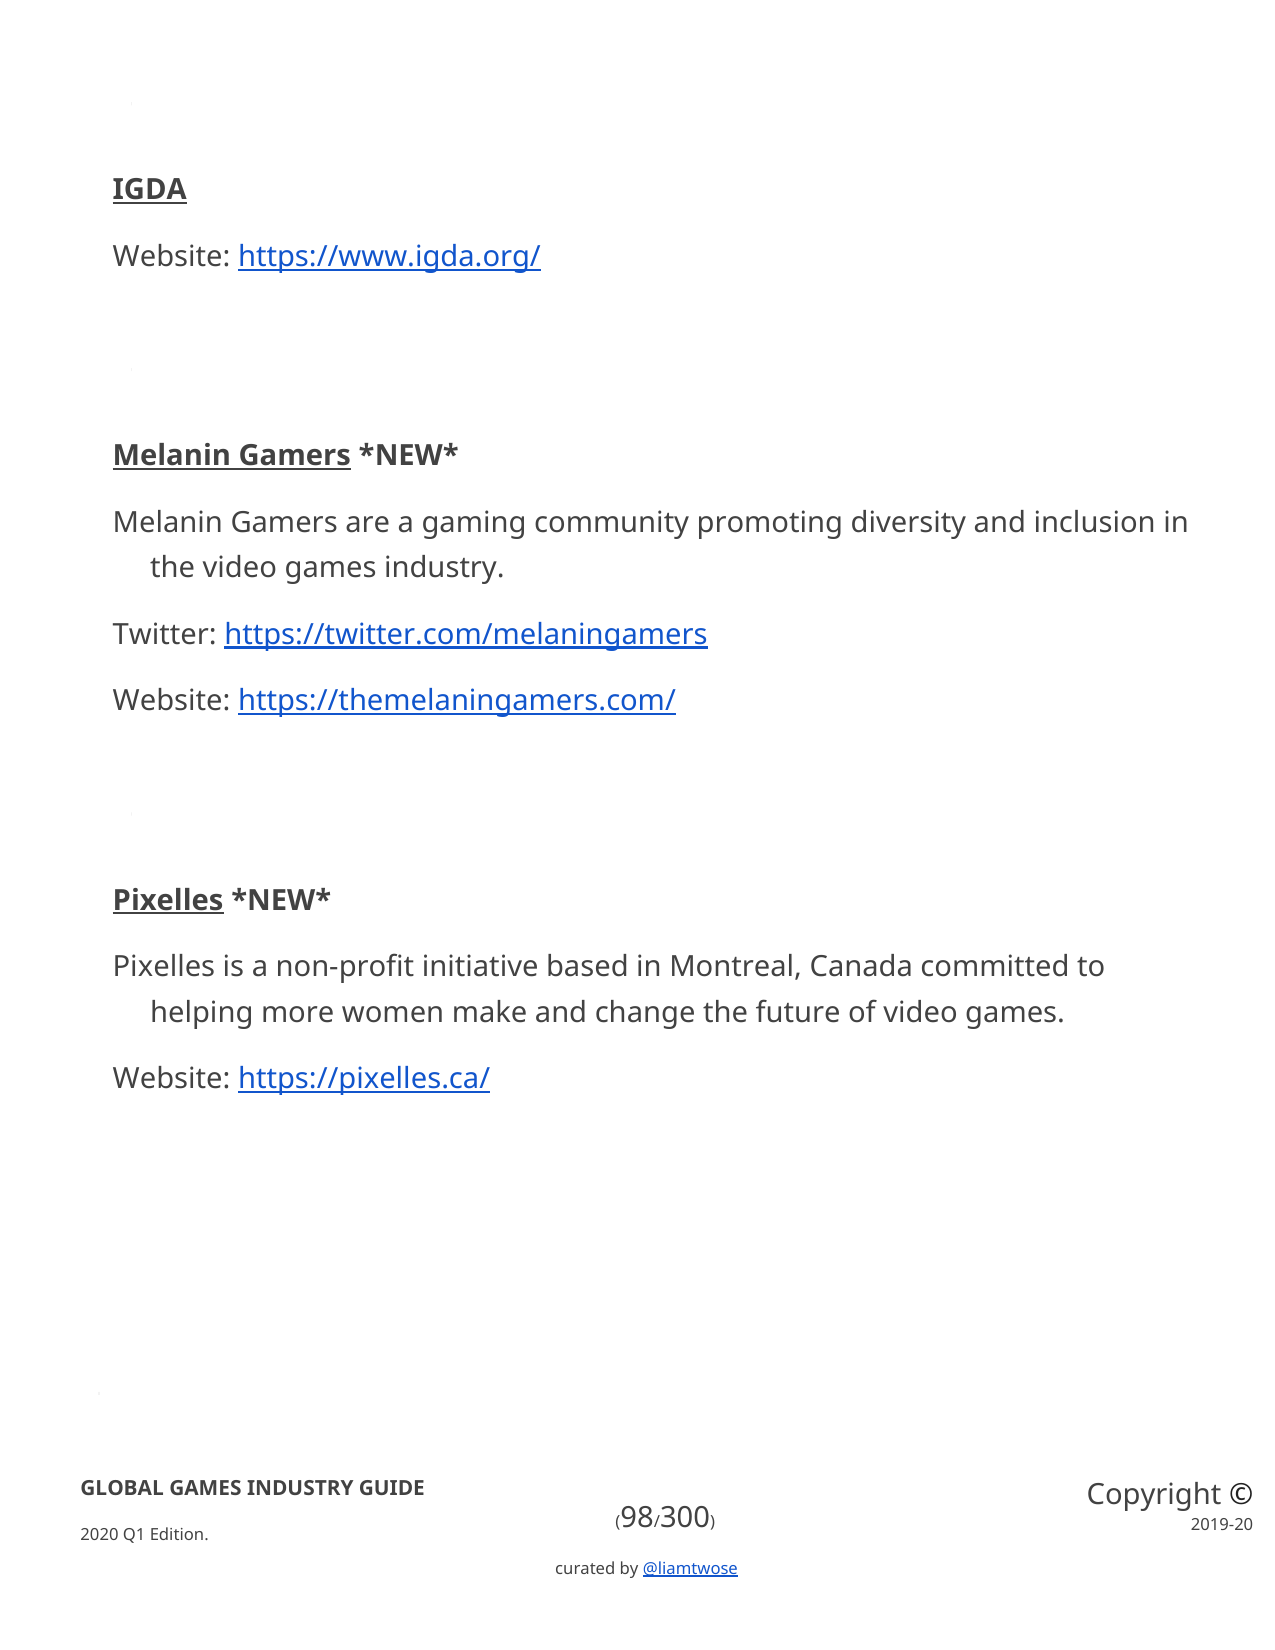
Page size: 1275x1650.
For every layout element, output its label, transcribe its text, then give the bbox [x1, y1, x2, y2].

text Pixelles *NEW* [112, 879, 1200, 918]
text Melanin Gamers are a gaming community promoting diversity and inclusion in the video games industry. [112, 501, 1200, 586]
text Pixelles is a non-profit initiative based in Montreal, Canada committed to helping more women make and change the future of video games. [112, 945, 1200, 1031]
text Website: https://themelaningamers.com/ [112, 679, 1200, 719]
text Melanin Gamers *NEW* [112, 434, 1200, 474]
text Twitter: https://twitter.com/melaningamers [112, 613, 1200, 653]
text Website: https://pixelles.ca/ [112, 1057, 1200, 1097]
text Website: https://www.igda.org/ [112, 235, 1200, 275]
text IGDA [112, 169, 1200, 208]
